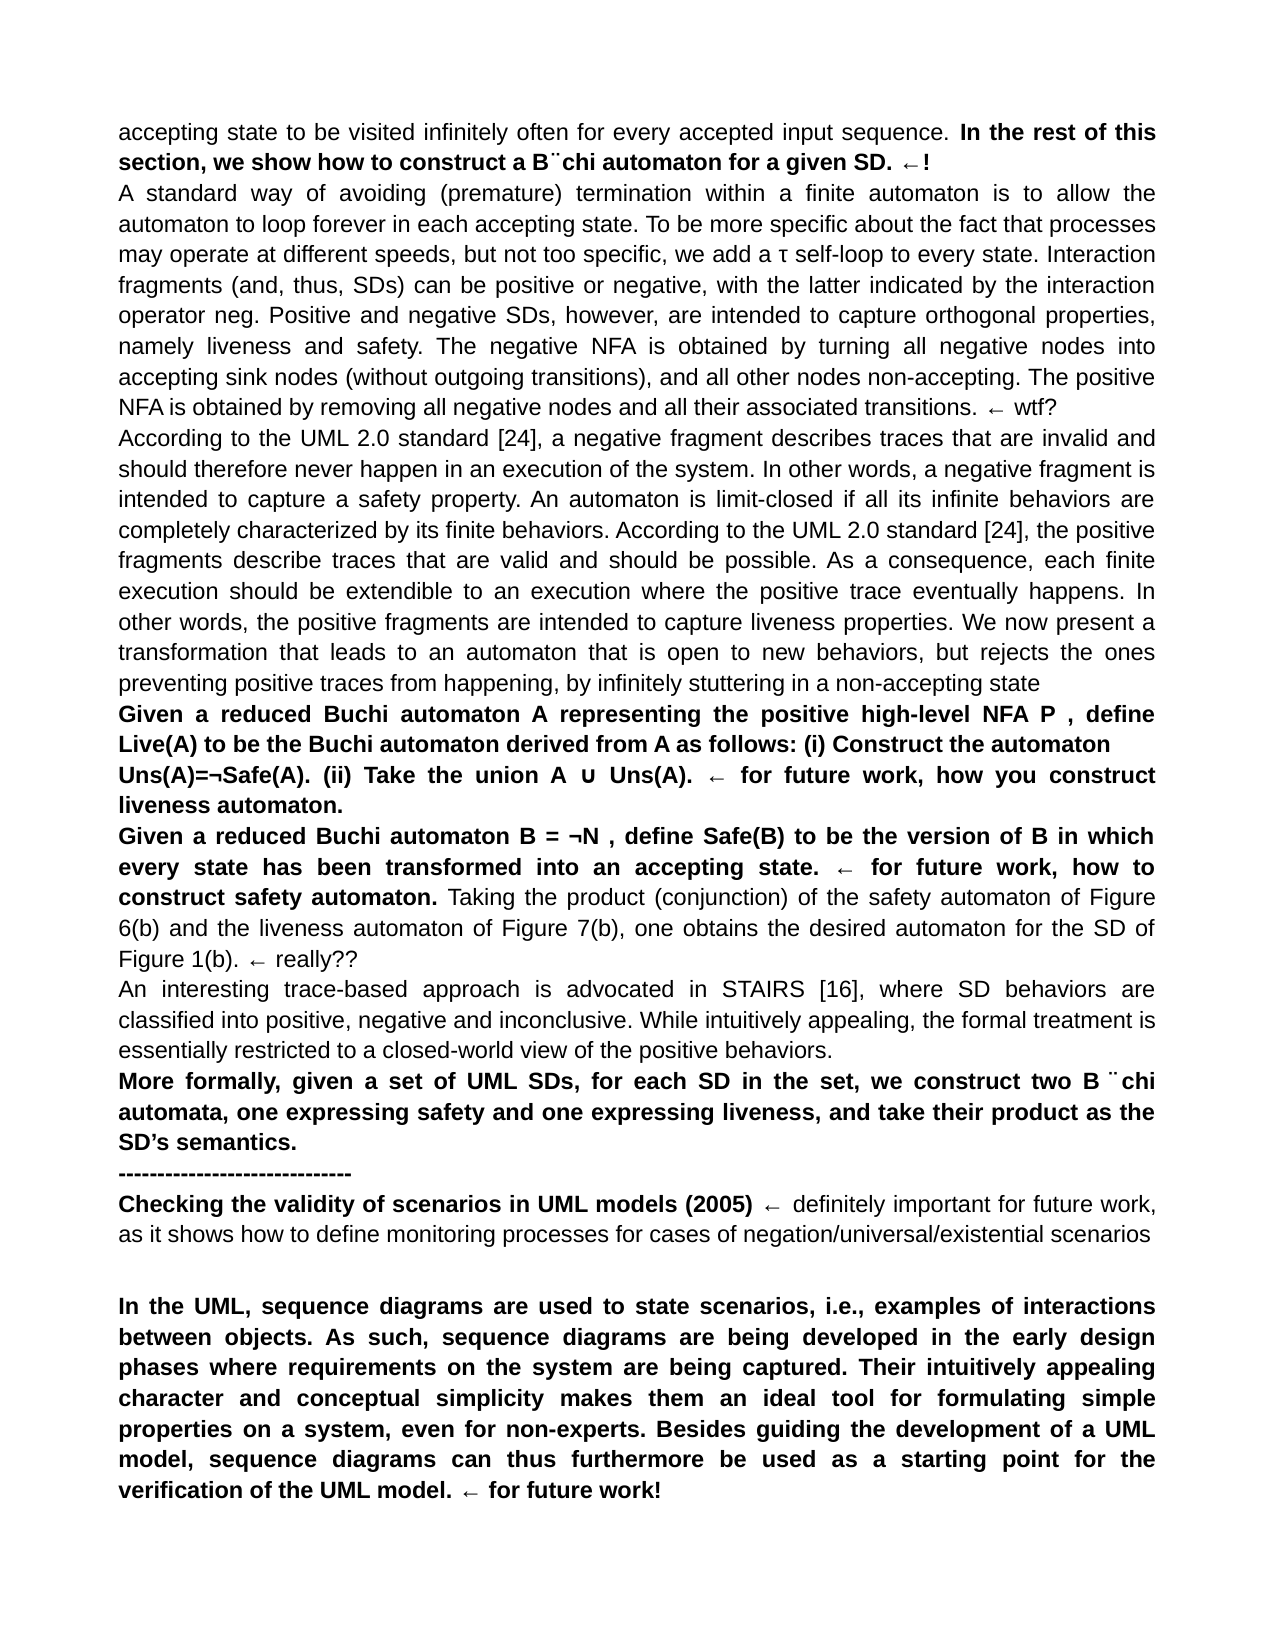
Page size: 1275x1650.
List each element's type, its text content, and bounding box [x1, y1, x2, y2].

text A standard way of avoiding (premature) termination within a finite automaton is to allow the automaton to loop forever in each accepting state. To be more specific about the fact that processes may operate at different speeds, but not too specific, we add a τ self-loop to every state. Interaction fragments (and, thus, SDs) can be positive or negative, with the latter indicated by the interaction operator neg. Positive and negative SDs, however, are intended to capture orthogonal properties, namely liveness and safety. The negative NFA is obtained by turning all negative nodes into accepting sink nodes (without outgoing transitions), and all other nodes non-accepting. The positive NFA is obtained by removing all negative nodes and all their associated transitions. ← wtf? [118, 179, 1157, 421]
text accepting state to be visited infinitely often for every accepted input sequence. In the rest of this section, we show how to construct a B ̈ chi automaton for a given SD. ←! [118, 118, 1157, 176]
text According to the UML 2.0 standard [24], a negative fragment describes traces that are invalid and should therefore never happen in an execution of the system. In other words, a negative fragment is intended to capture a safety property. An automaton is limit-closed if all its infinite behaviors are completely characterized by its finite behaviors. According to the UML 2.0 standard [24], the positive fragments describe traces that are valid and should be possible. As a consequence, each finite execution should be extendible to an execution where the positive trace eventually happens. In other words, the positive fragments are intended to capture liveness properties. We now present a transformation that leads to an automaton that is open to new behaviors, but rejects the ones preventing positive traces from happening, by infinitely stuttering in a non-accepting state [118, 424, 1157, 696]
text Uns(A)=¬Safe(A). (ii) Take the union A ∪ Uns(A). ← for future work, how you construct liveness automaton. [118, 761, 1157, 819]
text Given a reduced Buchi automaton A representing the positive high-level NFA P , define Live(A) to be the Buchi automaton derived from A as follows: (i) Construct the automaton [118, 700, 1157, 757]
text In the UML, sequence diagrams are used to state scenarios, i.e., examples of interactions between objects. As such, sequence diagrams are being developed in the early design phases where requirements on the system are being captured. Their intuitively appealing character and conceptual simplicity makes them an ideal tool for formulating simple properties on a system, even for non-experts. Besides guiding the development of a UML model, sequence diagrams can thus furthermore be used as a starting point for the verification of the UML model. ← for future work! [118, 1292, 1157, 1503]
text Checking the validity of scenarios in UML models (2005) ← definitely important for future work, as it shows how to define monitoring processes for cases of negation/universal/existential scenarios [118, 1190, 1157, 1247]
text More formally, given a set of UML SDs, for each SD in the set, we construct two B ̈ chi automata, one expressing safety and one expressing liveness, and take their product as the SD’s semantics. [118, 1067, 1157, 1156]
text An interesting trace-based approach is advocated in STAIRS [16], where SD behaviors are classified into positive, negative and inconclusive. While intuitively appealing, the formal treatment is essentially restricted to a closed-world view of the positive behaviors. [118, 976, 1157, 1064]
text ------------------------------ [118, 1159, 1157, 1186]
text Given a reduced Buchi automaton B = ¬N , define Safe(B) to be the version of B in which every state has been transformed into an accepting state. ← for future work, how to construct safety automaton. Taking the product (conjunction) of the safety automaton of Figure 6(b) and the liveness automaton of Figure 7(b), one obtains the desired automaton for the SD of Figure 1(b). ← really?? [118, 822, 1157, 972]
